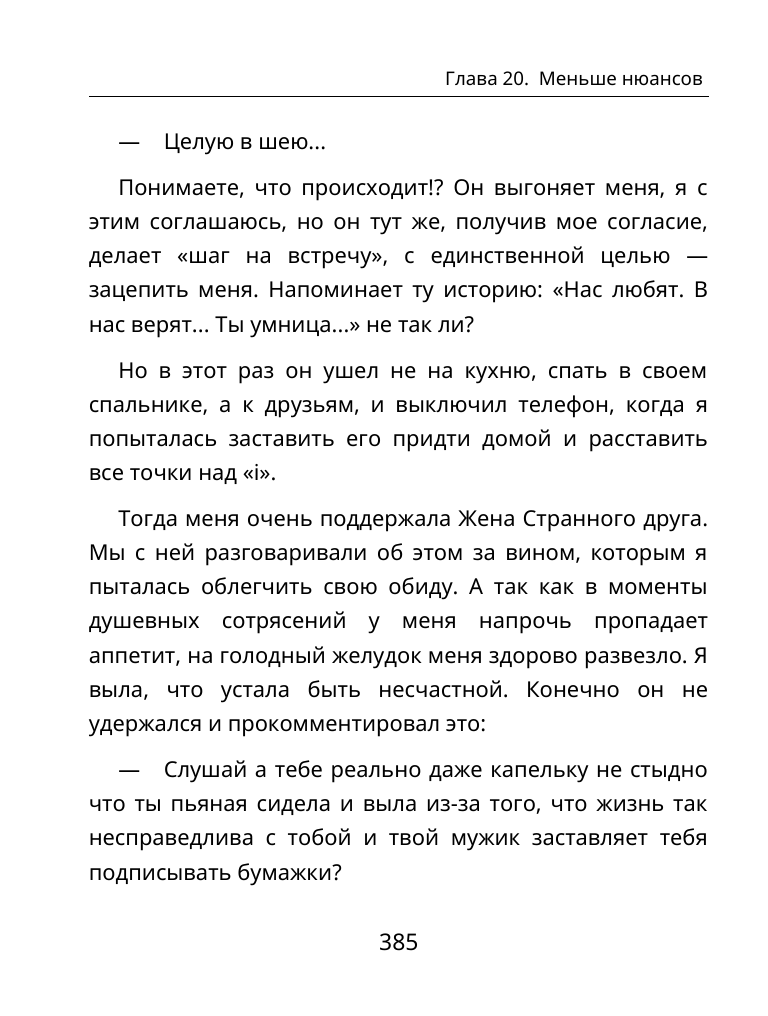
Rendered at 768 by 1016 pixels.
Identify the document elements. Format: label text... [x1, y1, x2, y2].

text Понимаете, что происходит!? Он выгоняет меня, я с этим соглашаюсь, но он тут же, получив мое согласие, делает «шаг на встречу», с единственной целью — зацепить меня. Напоминает ту историю: «Нас любят. В нас верят... Ты умница...» не так ли? [88, 172, 709, 338]
text Но в этот раз он ушел не на кухню, спать в своем спальнике, а к друзьям, и выключил телефон, когда я попыталась заставить его придти домой и расставить все точки над «i». [88, 354, 709, 487]
list Целую в шею... [88, 126, 709, 156]
list Слушай а тебе реально даже капельку не стыдно что ты пьяная сидела и выла из-за того, что жизнь так несправедлива с тобой и твой мужик заставляет тебя подписывать бумажки? [88, 754, 709, 886]
text Тогда меня очень поддержала Жена Странного друга. Мы с ней разговаривали об этом за вином, которым я пыталась облегчить свою обиду. А так как в моменты душевных сотрясений у меня напрочь пропадает аппетит, на голодный желудок меня здорово развезло. Я выла, что устала быть несчастной. Конечно он не удержался и прокомментировал это: [88, 503, 709, 738]
